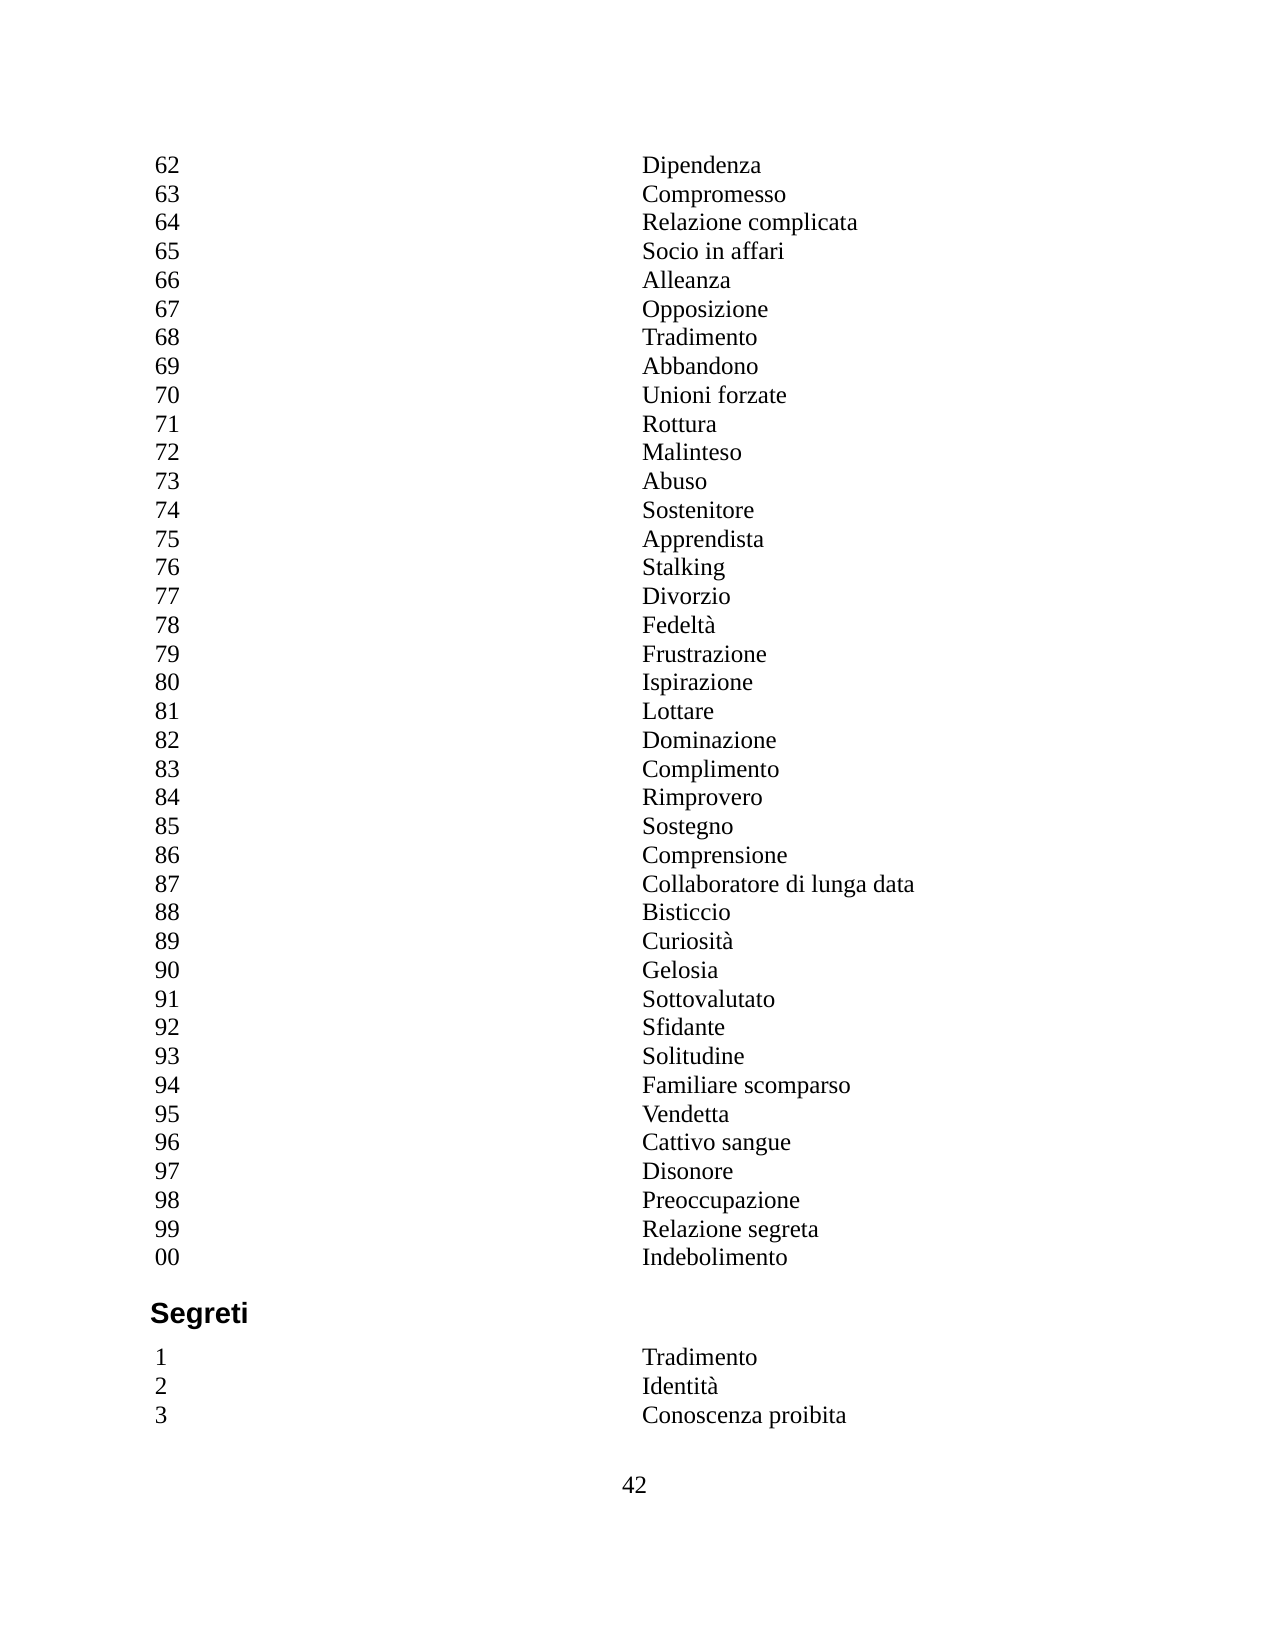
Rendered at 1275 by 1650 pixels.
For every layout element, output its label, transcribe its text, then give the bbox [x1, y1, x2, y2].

table_cell 63 [150, 179, 637, 207]
table_cell Curiosità [638, 926, 1125, 955]
table_cell Identità [638, 1371, 1125, 1400]
table_cell Complimento [638, 754, 1125, 782]
table_cell Sostenitore [638, 495, 1125, 524]
table_cell 87 [150, 869, 637, 897]
table_cell 89 [150, 926, 637, 955]
table_cell 70 [150, 380, 637, 409]
table_cell 88 [150, 898, 637, 926]
table_cell 80 [150, 668, 637, 696]
table_cell Dipendenza [638, 150, 1125, 179]
table_cell Disonore [638, 1156, 1125, 1185]
table_header 1 [150, 1342, 637, 1371]
table_cell 97 [150, 1156, 637, 1185]
table_cell 76 [150, 553, 637, 581]
table_cell Lottare [638, 696, 1125, 725]
table_cell 67 [150, 294, 637, 322]
table_cell Alleanza [638, 265, 1125, 294]
table_cell 90 [150, 955, 637, 984]
table_cell 82 [150, 725, 637, 754]
table_cell Ispirazione [638, 668, 1125, 696]
table_cell Gelosia [638, 955, 1125, 984]
table_cell Dominazione [638, 725, 1125, 754]
table_cell Frustrazione [638, 639, 1125, 667]
table_cell Bisticcio [638, 898, 1125, 926]
table_cell 91 [150, 984, 637, 1012]
table_cell Tradimento [638, 323, 1125, 351]
table_cell 00 [150, 1243, 637, 1271]
table_cell Vendetta [638, 1099, 1125, 1127]
table_cell Indebolimento [638, 1243, 1125, 1271]
table_cell 66 [150, 265, 637, 294]
table_cell 65 [150, 236, 637, 265]
table_cell 85 [150, 811, 637, 840]
table_cell Malinteso [638, 438, 1125, 466]
table_cell 86 [150, 840, 637, 869]
table_cell Conoscenza proibita [638, 1400, 1125, 1428]
table_cell Familiare scomparso [638, 1070, 1125, 1099]
table_cell Relazione segreta [638, 1214, 1125, 1242]
table_cell 78 [150, 610, 637, 639]
table_cell Rottura [638, 409, 1125, 437]
table_header Tradimento [638, 1342, 1125, 1371]
table_cell 71 [150, 409, 637, 437]
table_cell 64 [150, 208, 637, 236]
table_cell 92 [150, 1013, 637, 1041]
table_cell 74 [150, 495, 637, 524]
table_cell Comprensione [638, 840, 1125, 869]
table_cell Opposizione [638, 294, 1125, 322]
table_cell 79 [150, 639, 637, 667]
table_cell Abuso [638, 466, 1125, 495]
table_cell Compromesso [638, 179, 1125, 207]
table_cell Unioni forzate [638, 380, 1125, 409]
table_cell 98 [150, 1185, 637, 1214]
table_cell Apprendista [638, 524, 1125, 552]
table_cell Fedeltà [638, 610, 1125, 639]
table_cell 99 [150, 1214, 637, 1242]
subtitle Segreti [150, 1296, 1125, 1330]
table_cell Abbandono [638, 351, 1125, 380]
table_cell Collaboratore di lunga data [638, 869, 1125, 897]
table_cell 68 [150, 323, 637, 351]
table_cell 2 [150, 1371, 637, 1400]
table_cell 93 [150, 1041, 637, 1070]
table_cell Socio in affari [638, 236, 1125, 265]
table_cell 94 [150, 1070, 637, 1099]
table_cell 75 [150, 524, 637, 552]
table_cell 73 [150, 466, 637, 495]
table_cell Cattivo sangue [638, 1128, 1125, 1156]
table_cell 62 [150, 150, 637, 179]
table_cell 72 [150, 438, 637, 466]
table_cell Stalking [638, 553, 1125, 581]
table_cell 81 [150, 696, 637, 725]
table_cell 77 [150, 581, 637, 610]
table_cell Sfidante [638, 1013, 1125, 1041]
table_cell 69 [150, 351, 637, 380]
table_cell Preoccupazione [638, 1185, 1125, 1214]
table_cell 96 [150, 1128, 637, 1156]
table_cell Solitudine [638, 1041, 1125, 1070]
table_cell Rimprovero [638, 783, 1125, 811]
table_cell Relazione complicata [638, 208, 1125, 236]
table_cell 3 [150, 1400, 637, 1428]
table_cell Divorzio [638, 581, 1125, 610]
table_cell Sostegno [638, 811, 1125, 840]
table_cell 83 [150, 754, 637, 782]
table_cell 84 [150, 783, 637, 811]
table_cell 95 [150, 1099, 637, 1127]
table_cell Sottovalutato [638, 984, 1125, 1012]
